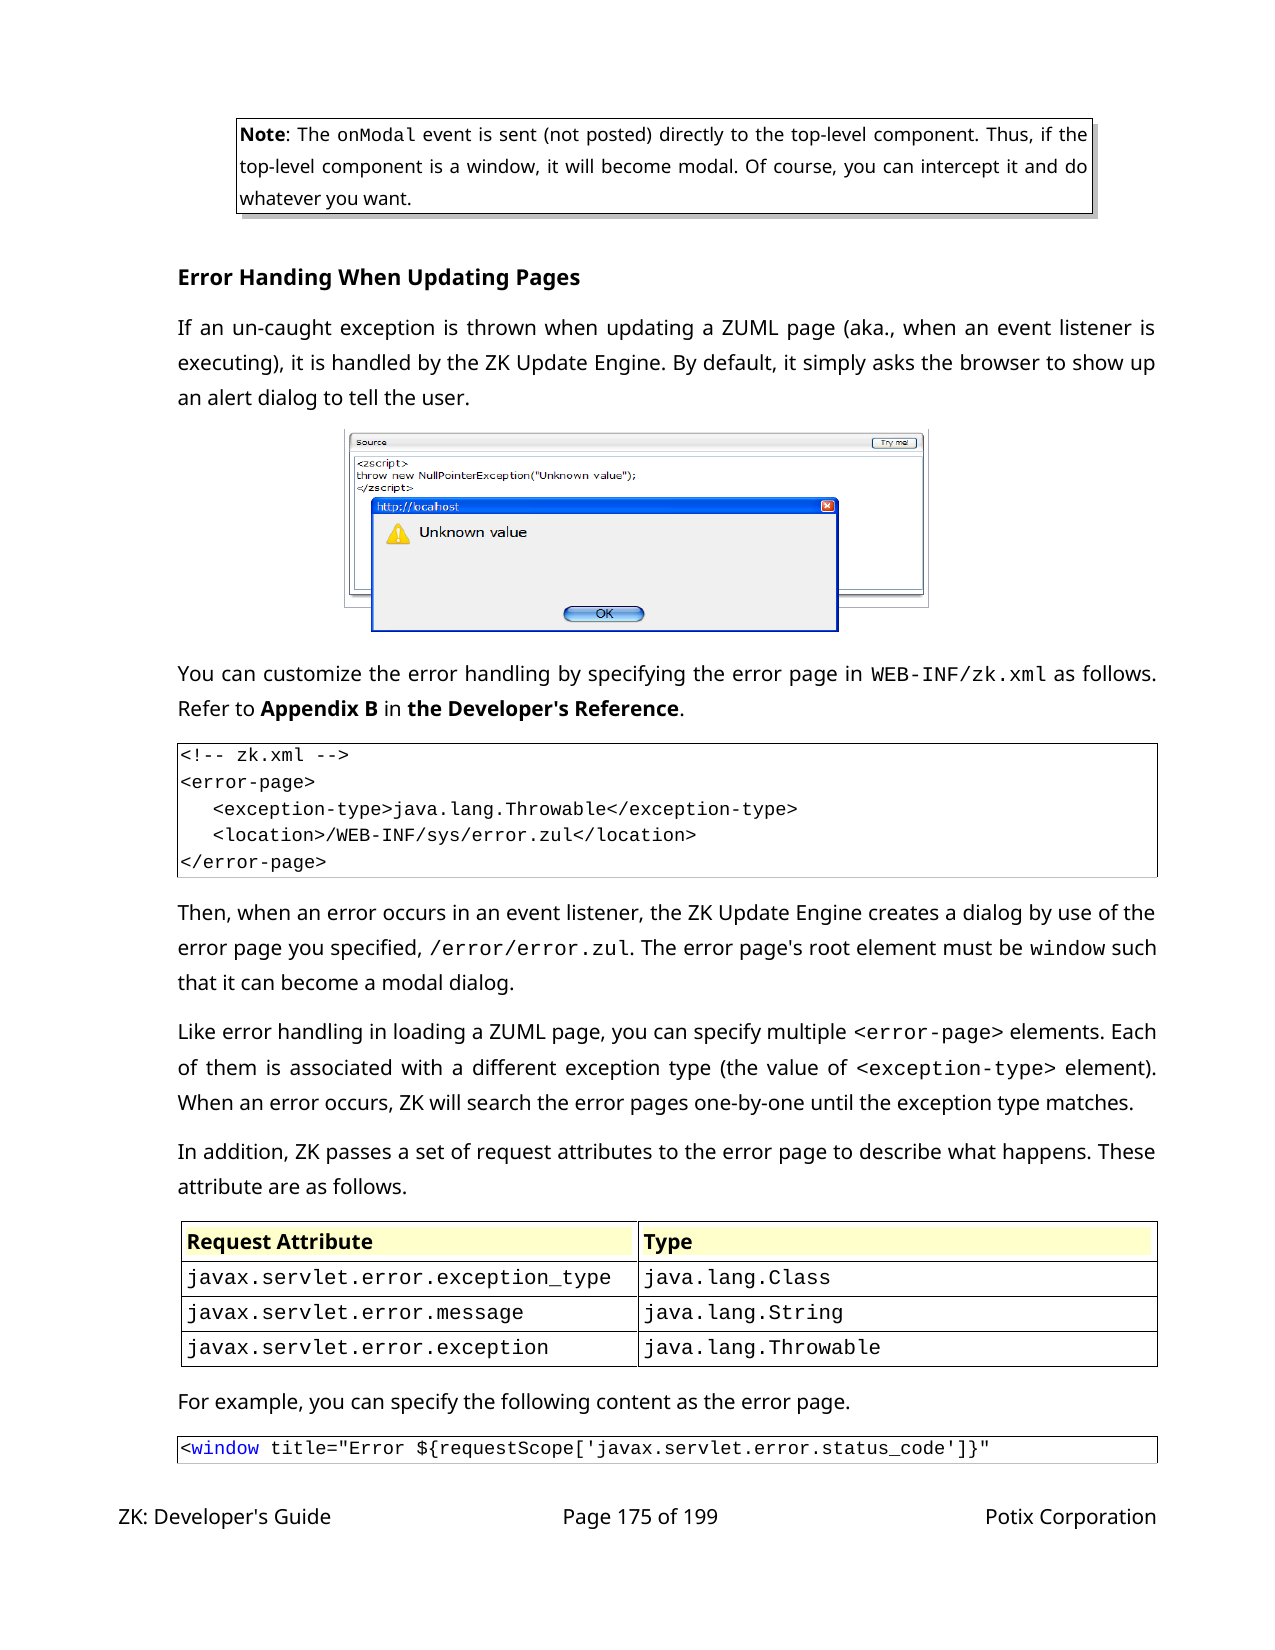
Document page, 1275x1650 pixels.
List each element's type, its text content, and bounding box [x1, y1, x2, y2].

table_cell javax.servlet.error.exception [182, 1332, 637, 1366]
text Like error handling in loading a ZUML page, you can specify multiple <error-page> elements. Each of them is associated with a different exception type (the value of <exception-type> element). When an error occurs, ZK will search the error pages one-by-one until the exception type matches. [177, 1017, 1157, 1117]
text In addition, ZK passes a set of request attributes to the error page to describe what happens. These attribute are as follows. [177, 1137, 1157, 1201]
text You can customize the error handling by specifying the error page in WEB-INF/zk.xml as follows. Refer to Appendix B in the Developer's Reference. [177, 659, 1157, 722]
table_cell java.lang.Class [639, 1262, 1157, 1296]
table_cell javax.servlet.error.message [182, 1297, 637, 1331]
table_header Request Attribute [182, 1222, 637, 1261]
table_cell java.lang.Throwable [639, 1332, 1157, 1366]
text Then, when an error occurs in an event listener, the ZK Update Engine creates a dialog by use of the error page you specified, /error/error.zul. The error page's root element must be window such that it can become a modal dialog. [177, 898, 1157, 997]
text <error-page> <exception-type>java.lang.Throwable</exception-type> <location>/WEB-INF/sys/error.zul</location> </error-page> [178, 770, 1157, 877]
text For example, you can specify the following content as the error page. [177, 1387, 1157, 1415]
picture [342, 429, 933, 634]
text If an un-caught exception is thrown when updating a ZUML page (aka., when an event listener is executing), it is handled by the ZK Update Engine. By default, it simply asks the browser to show up an alert dialog to tell the user. [177, 313, 1157, 411]
text <window title="Error ${requestScope['javax.servlet.error.status_code']}" [178, 1437, 1157, 1463]
subtitle Error Handing When Updating Pages [177, 262, 1157, 292]
table_cell javax.servlet.error.exception_type [182, 1262, 637, 1296]
table_cell java.lang.String [639, 1297, 1157, 1331]
text Note: The onModal event is sent (not posted) directly to the top-level component. Thus, if the top-level component is a window, it will become modal. Of course, you can intercept it and do whatever you want. [237, 119, 1092, 213]
table_header Type [639, 1222, 1157, 1261]
text <!-- zk.xml --> [178, 744, 1157, 767]
